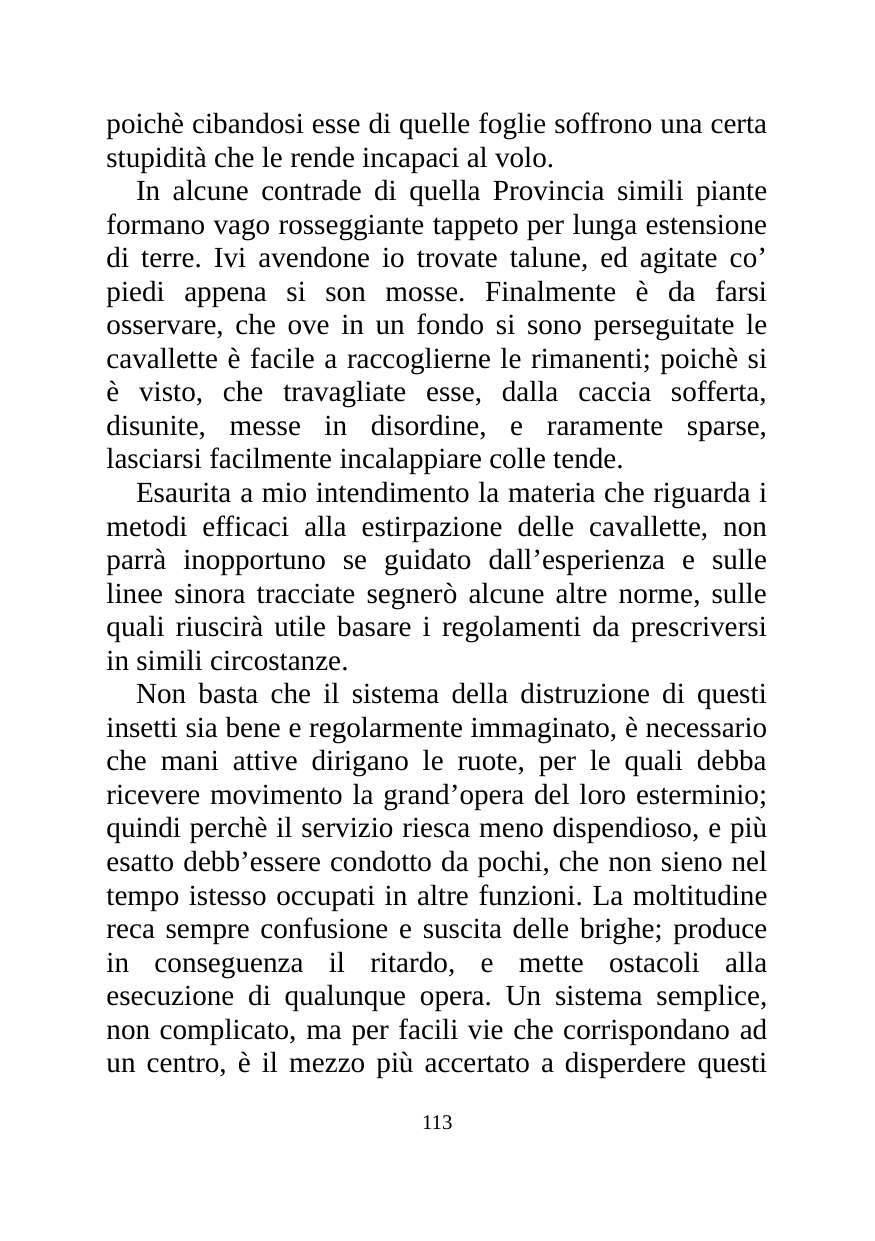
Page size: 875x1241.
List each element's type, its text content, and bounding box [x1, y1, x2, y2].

text Non basta che il sistema della distruzione di questi insetti sia bene e regolarmente immaginato, è necessario che mani attive dirigano le ruote, per le quali debba ricevere movimento la grand’opera del loro esterminio; quindi perchè il servizio riesca meno dispendioso, e più esatto debb’essere condotto da pochi, che non sieno nel tempo istesso occupati in altre funzioni. La moltitudine reca sempre confusione e suscita delle brighe; produce in conseguenza il ritardo, e mette ostacoli alla esecuzione di qualunque opera. Un sistema semplice, non complicato, ma per facili vie che corrispondano ad un centro, è il mezzo più accertato a disperdere questi [106, 676, 768, 1079]
text Esaurita a mio intendimento la materia che riguarda i metodi efficaci alla estirpazione delle cavallette, non parrà inopportuno se guidato dall’esperienza e sulle linee sinora tracciate segnerò alcune altre norme, sulle quali riuscirà utile basare i regolamenti da prescriversi in simili circostanze. [106, 475, 768, 676]
text In alcune contrade di quella Provincia simili piante formano vago rosseggiante tappeto per lunga estensione di terre. Ivi avendone io trovate talune, ed agitate co’ piedi appena si son mosse. Finalmente è da farsi osservare, che ove in un fondo si sono perseguitate le cavallette è facile a raccoglierne le rimanenti; poichè si è visto, che travagliate esse, dalla caccia sofferta, disunite, messe in disordine, e raramente sparse, lasciarsi facilmente incalappiare colle tende. [106, 173, 768, 475]
text poichè cibandosi esse di quelle foglie soffrono una certa stupidità che le rende incapaci al volo. [106, 106, 768, 173]
